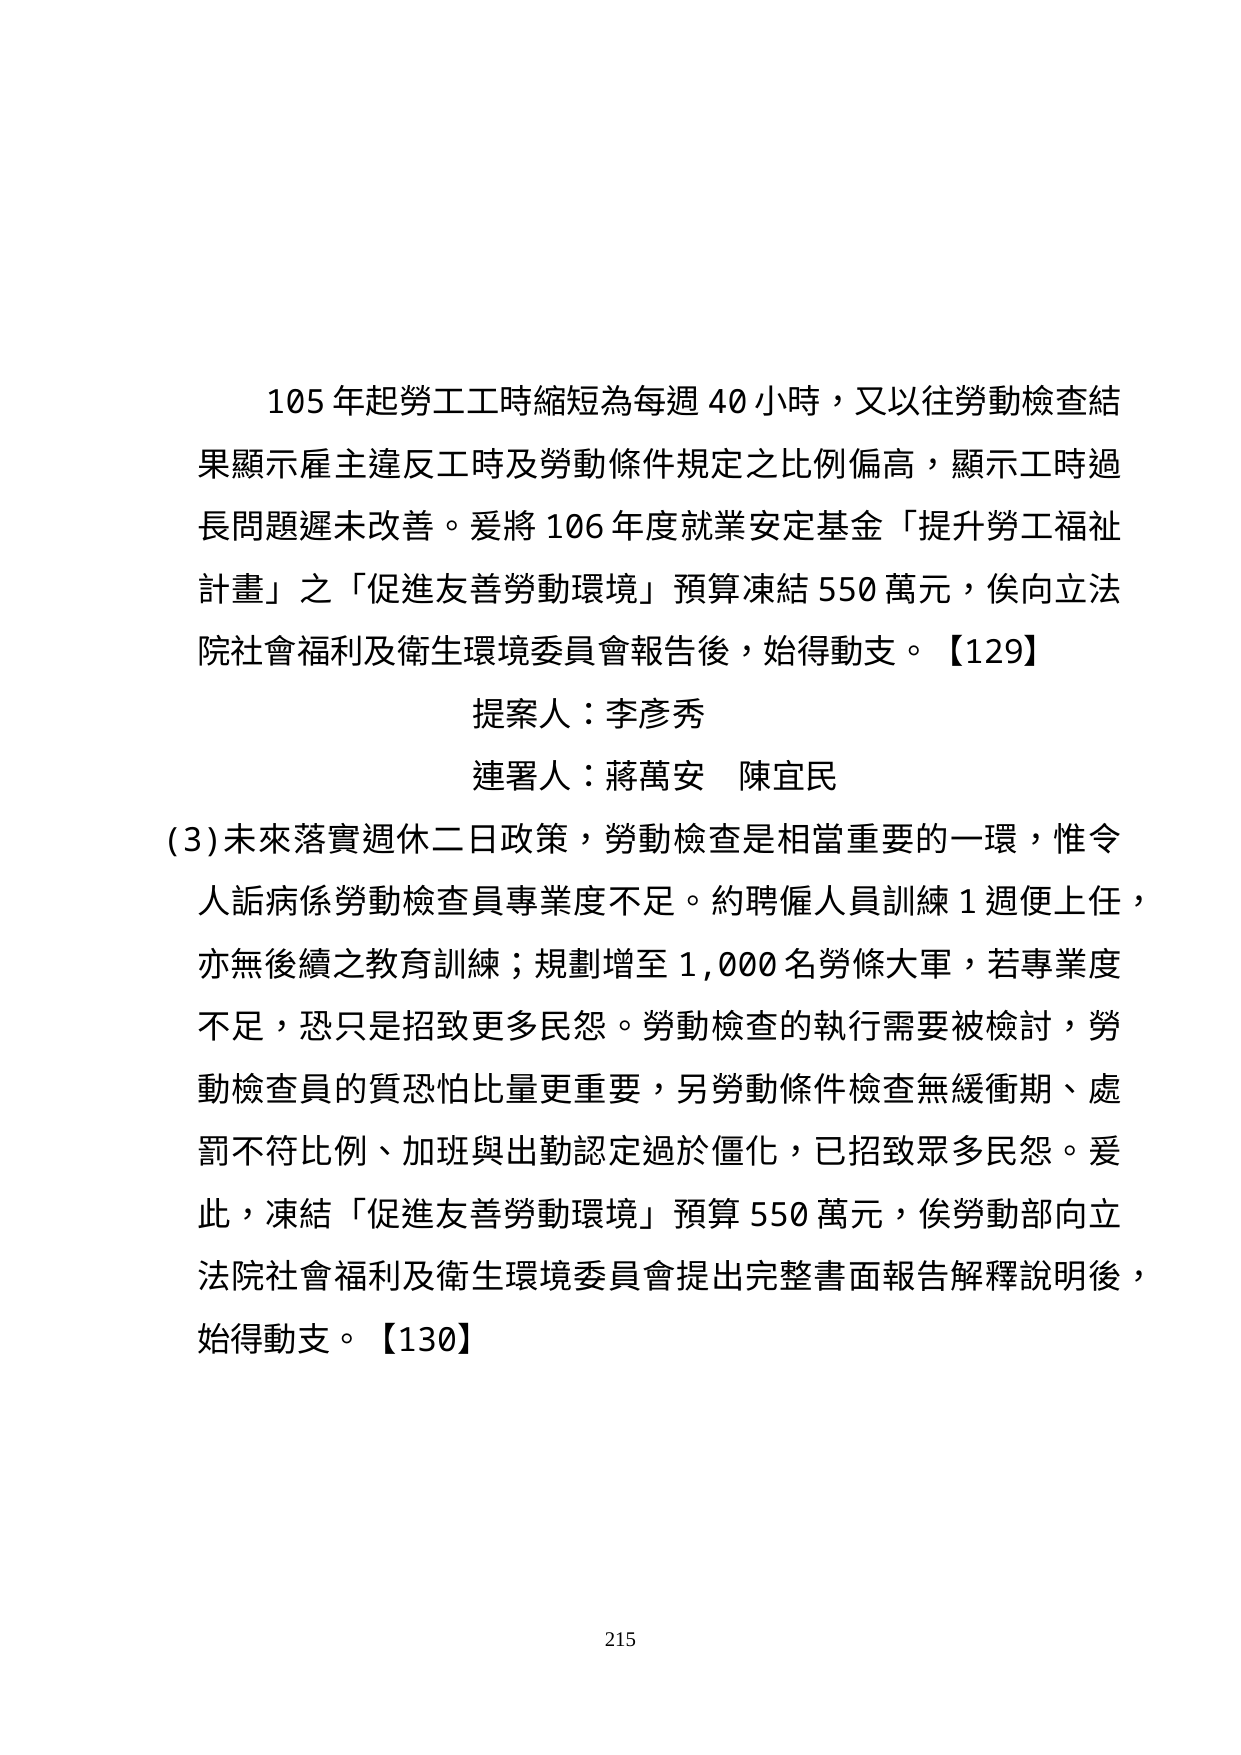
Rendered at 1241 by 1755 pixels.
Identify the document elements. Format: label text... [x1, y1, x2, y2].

text 連署人：蔣萬安 陳宜民 [197, 733, 1122, 795]
text 提案人：李彥秀 [197, 670, 1122, 733]
text 105年起勞工工時縮短為每週40小時，又以往勞動檢查結果顯示雇主違反工時及勞動條件規定之比例偏高，顯示工時過長問題遲未改善。爰將106年度就業安定基金「提升勞工福祉計畫」之「促進友善勞動環境」預算凍結550萬元，俟向立法院社會福利及衛生環境委員會報告後，始得動支。【129】 [197, 358, 1122, 670]
text (3)未來落實週休二日政策，勞動檢查是相當重要的一環，惟令人詬病係勞動檢查員專業度不足。約聘僱人員訓練1週便上任，亦無後續之教育訓練；規劃增至1,000名勞條大軍，若專業度不足，恐只是招致更多民怨。勞動檢查的執行需要被檢討，勞動檢查員的質恐怕比量更重要，另勞動條件檢查無緩衝期、處罰不符比例、加班與出勤認定過於僵化，已招致眾多民怨。爰此，凍結「促進友善勞動環境」預算550萬元，俟勞動部向立法院社會福利及衛生環境委員會提出完整書面報告解釋說明後，始得動支。【130】 [162, 795, 1122, 1358]
